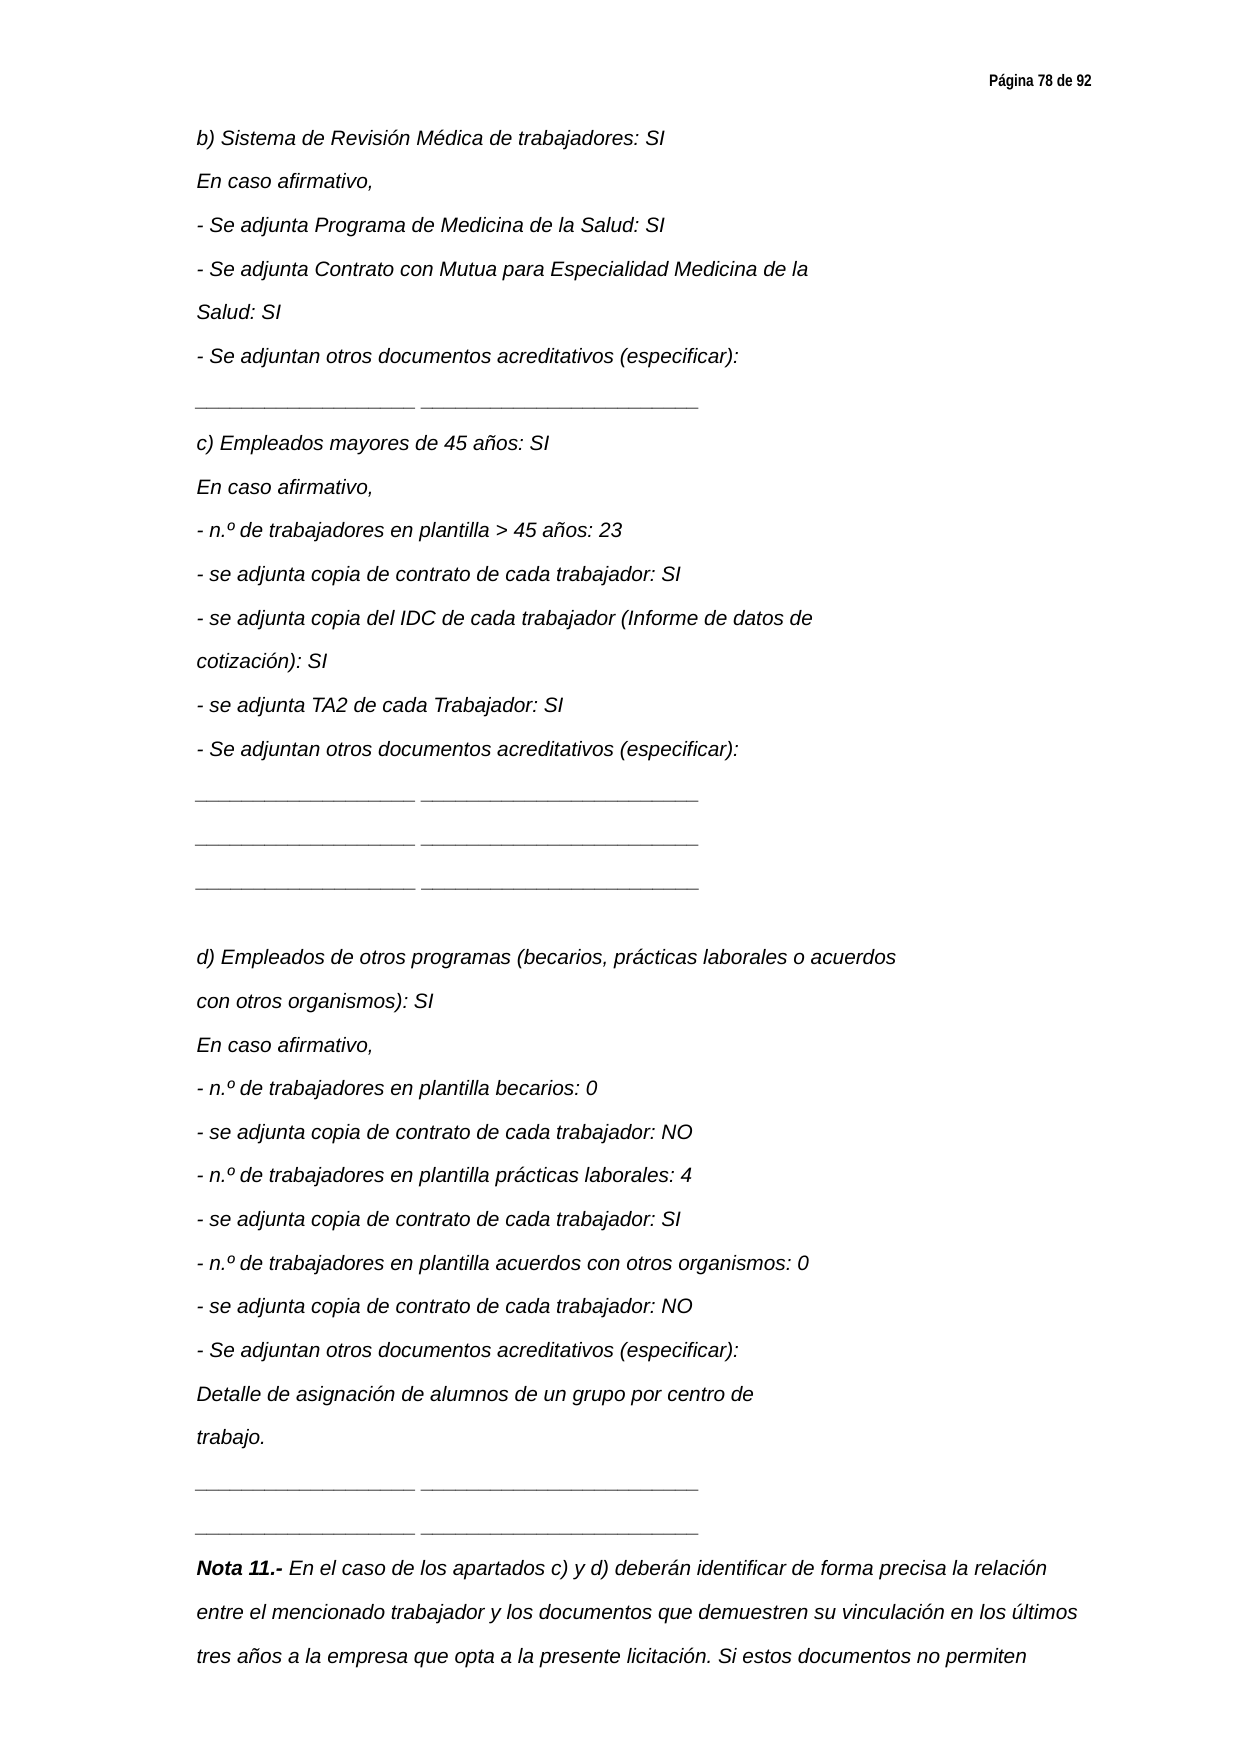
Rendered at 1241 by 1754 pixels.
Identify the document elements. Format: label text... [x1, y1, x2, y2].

text Salud: SI [118, 294, 1092, 325]
text con otros organismos): SI [118, 983, 1092, 1014]
text b) Sistema de Revisión Médica de trabajadores: SI [118, 120, 1092, 151]
text - n.º de trabajadores en plantilla prácticas laborales: 4 [118, 1158, 1092, 1189]
text - Se adjuntan otros documentos acreditativos (especificar): [118, 338, 1092, 369]
text c) Empleados mayores de 45 años: SI [118, 425, 1092, 456]
text Detalle de asignación de alumnos de un grupo por centro de [118, 1376, 1092, 1407]
text - se adjunta copia del IDC de cada trabajador (Informe de datos de [118, 600, 1092, 631]
text En caso afirmativo, [118, 469, 1092, 500]
text - Se adjuntan otros documentos acreditativos (especificar): [118, 1332, 1092, 1363]
text entre el mencionado trabajador y los documentos que demuestren su vinculación en los últimos [118, 1594, 1092, 1625]
text - se adjunta TA2 de cada Trabajador: SI [118, 687, 1092, 718]
text ___________________ ________________________ [118, 818, 1092, 849]
text - n.º de trabajadores en plantilla acuerdos con otros organismos: 0 [118, 1245, 1092, 1276]
text d) Empleados de otros programas (becarios, prácticas laborales o acuerdos [118, 939, 1092, 971]
text - se adjunta copia de contrato de cada trabajador: NO [118, 1114, 1092, 1145]
text ___________________ ________________________ [118, 862, 1092, 893]
text ___________________ ________________________ [118, 382, 1092, 413]
text cotización): SI [118, 643, 1092, 674]
text tres años a la empresa que opta a la presente licitación. Si estos documentos no permiten [118, 1638, 1092, 1669]
text trabajo. [118, 1419, 1092, 1451]
text - Se adjunta Programa de Medicina de la Salud: SI [118, 207, 1092, 238]
text En caso afirmativo, [118, 163, 1092, 194]
text - se adjunta copia de contrato de cada trabajador: SI [118, 556, 1092, 587]
text Nota 11.- En el caso de los apartados c) y d) deberán identificar de forma precisa la relación [118, 1550, 1092, 1582]
text - se adjunta copia de contrato de cada trabajador: SI [118, 1201, 1092, 1232]
text - n.º de trabajadores en plantilla becarios: 0 [118, 1070, 1092, 1101]
text ___________________ ________________________ [118, 1463, 1092, 1494]
text - n.º de trabajadores en plantilla > 45 años: 23 [118, 512, 1092, 544]
text - Se adjuntan otros documentos acreditativos (especificar): [118, 731, 1092, 762]
text En caso afirmativo, [118, 1027, 1092, 1058]
text ___________________ ________________________ [118, 1507, 1092, 1538]
text ___________________ ________________________ [118, 774, 1092, 806]
text - Se adjunta Contrato con Mutua para Especialidad Medicina de la [118, 251, 1092, 282]
text - se adjunta copia de contrato de cada trabajador: NO [118, 1288, 1092, 1320]
